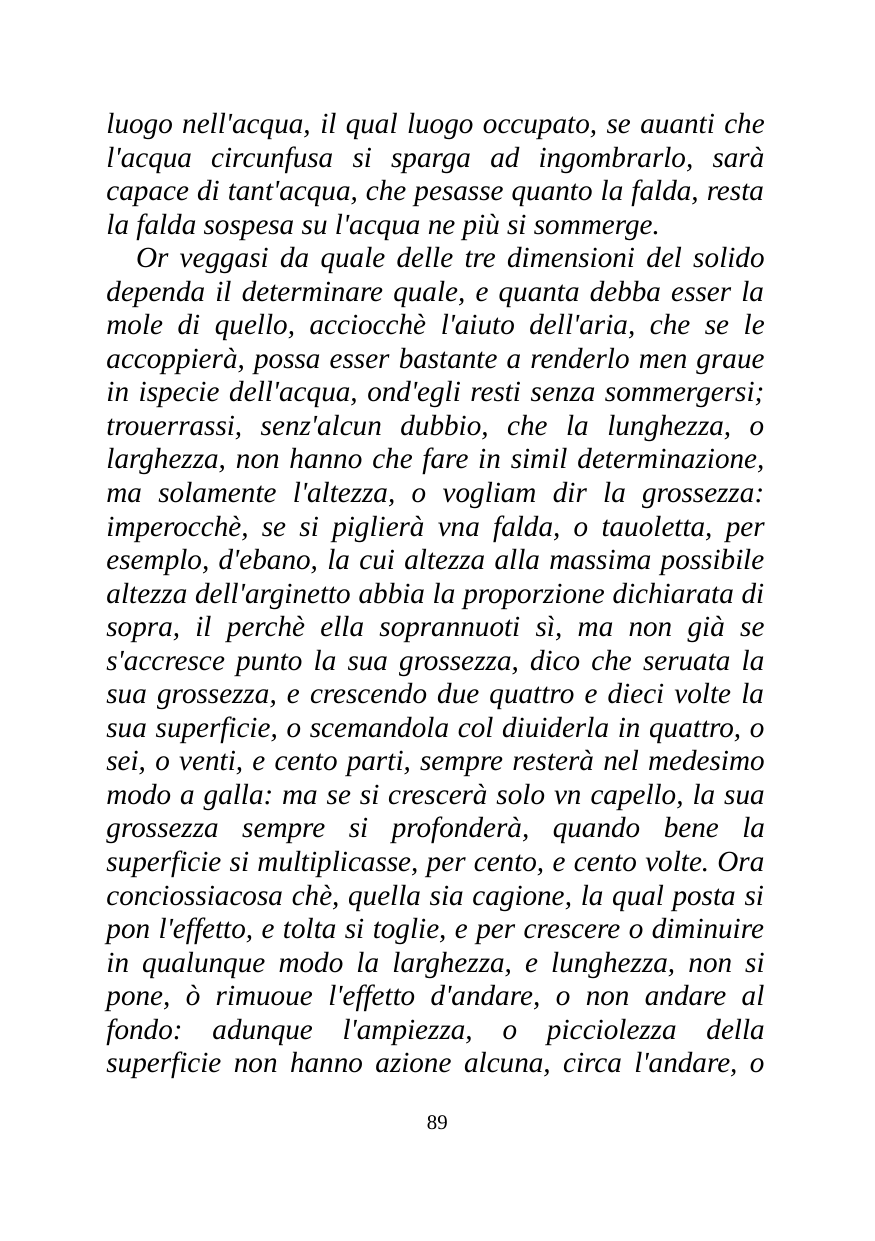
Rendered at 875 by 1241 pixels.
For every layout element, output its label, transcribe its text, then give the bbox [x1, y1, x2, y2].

text luogo nell'acqua, il qual luogo occupato, se auanti che l'acqua circunfusa si sparga ad ingombrarlo, sarà capace di tant'acqua, che pesasse quanto la falda, resta la falda sospesa su l'acqua ne più si sommerge. [106, 106, 768, 240]
text Or veggasi da quale delle tre dimensioni del solido dependa il determinare quale, e quanta debba esser la mole di quello, acciocchè l'aiuto dell'aria, che se le accoppierà, possa esser bastante a renderlo men graue in ispecie dell'acqua, ond'egli resti senza sommergersi; trouerrassi, senz'alcun dubbio, che la lunghezza, o larghezza, non hanno che fare in simil determinazione, ma solamente l'altezza, o vogliam dir la grossezza: imperocchè, se si piglierà vna falda, o tauoletta, per esemplo, d'ebano, la cui altezza alla massima possibile altezza dell'arginetto abbia la proporzione dichiarata di sopra, il perchè ella soprannuoti sì, ma non già se s'accresce punto la sua grossezza, dico che seruata la sua grossezza, e crescendo due quattro e dieci volte la sua superficie, o scemandola col diuiderla in quattro, o sei, o venti, e cento parti, sempre resterà nel medesimo modo a galla: ma se si crescerà solo vn capello, la sua grossezza sempre si profonderà, quando bene la superficie si multiplicasse, per cento, e cento volte. Ora conciossiacosa chè, quella sia cagione, la qual posta si pon l'effetto, e tolta si toglie, e per crescere o diminuire in qualunque modo la larghezza, e lunghezza, non si pone, ò rimuoue l'effetto d'andare, o non andare al fondo: adunque l'ampiezza, o picciolezza della superficie non hanno azione alcuna, circa l'andare, o [106, 240, 768, 1079]
